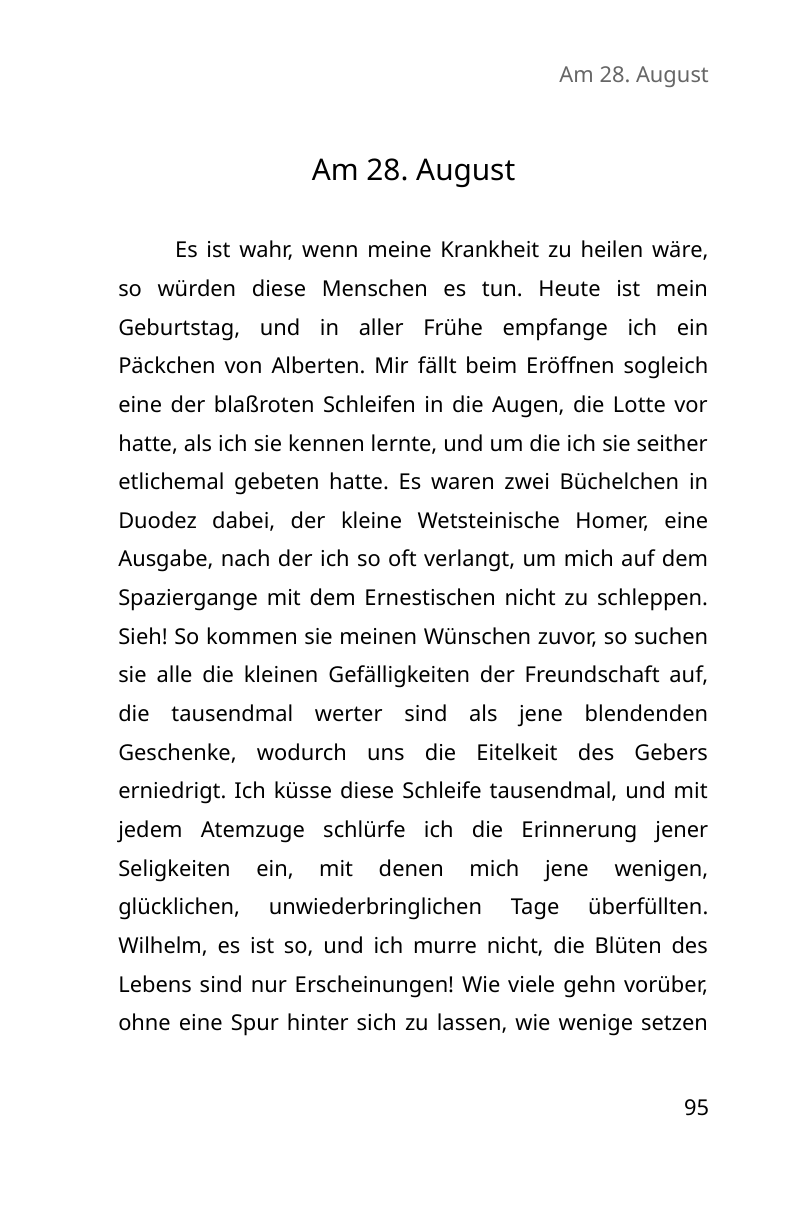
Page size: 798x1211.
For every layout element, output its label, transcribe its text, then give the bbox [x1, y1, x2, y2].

text Es ist wahr, wenn meine Krankheit zu heilen wäre, so würden diese Menschen es tun. Heute ist mein Geburtstag, und in aller Frühe empfange ich ein Päckchen von Alberten. Mir fällt beim Eröffnen sogleich eine der blaßroten Schleifen in die Augen, die Lotte vor hatte, als ich sie kennen lernte, und um die ich sie seither etlichemal gebeten hatte. Es waren zwei Büchelchen in Duodez dabei, der kleine Wetsteinische Homer, eine Ausgabe, nach der ich so oft verlangt, um mich auf dem Spaziergange mit dem Ernestischen nicht zu schleppen. Sieh! So kommen sie meinen Wünschen zuvor, so suchen sie alle die kleinen Gefälligkeiten der Freundschaft auf, die tausendmal werter sind als jene blendenden Geschenke, wodurch uns die Eitelkeit des Gebers erniedrigt. Ich küsse diese Schleife tausendmal, und mit jedem Atemzuge schlürfe ich die Erinnerung jener Seligkeiten ein, mit denen mich jene wenigen, glücklichen, unwiederbringlichen Tage überfüllten. Wilhelm, es ist so, und ich murre nicht, die Blüten des Lebens sind nur Erscheinungen! Wie viele gehn vorüber, ohne eine Spur hinter sich zu lassen, wie wenige setzen [118, 213, 709, 1037]
subtitle Am 28. August [118, 118, 709, 189]
